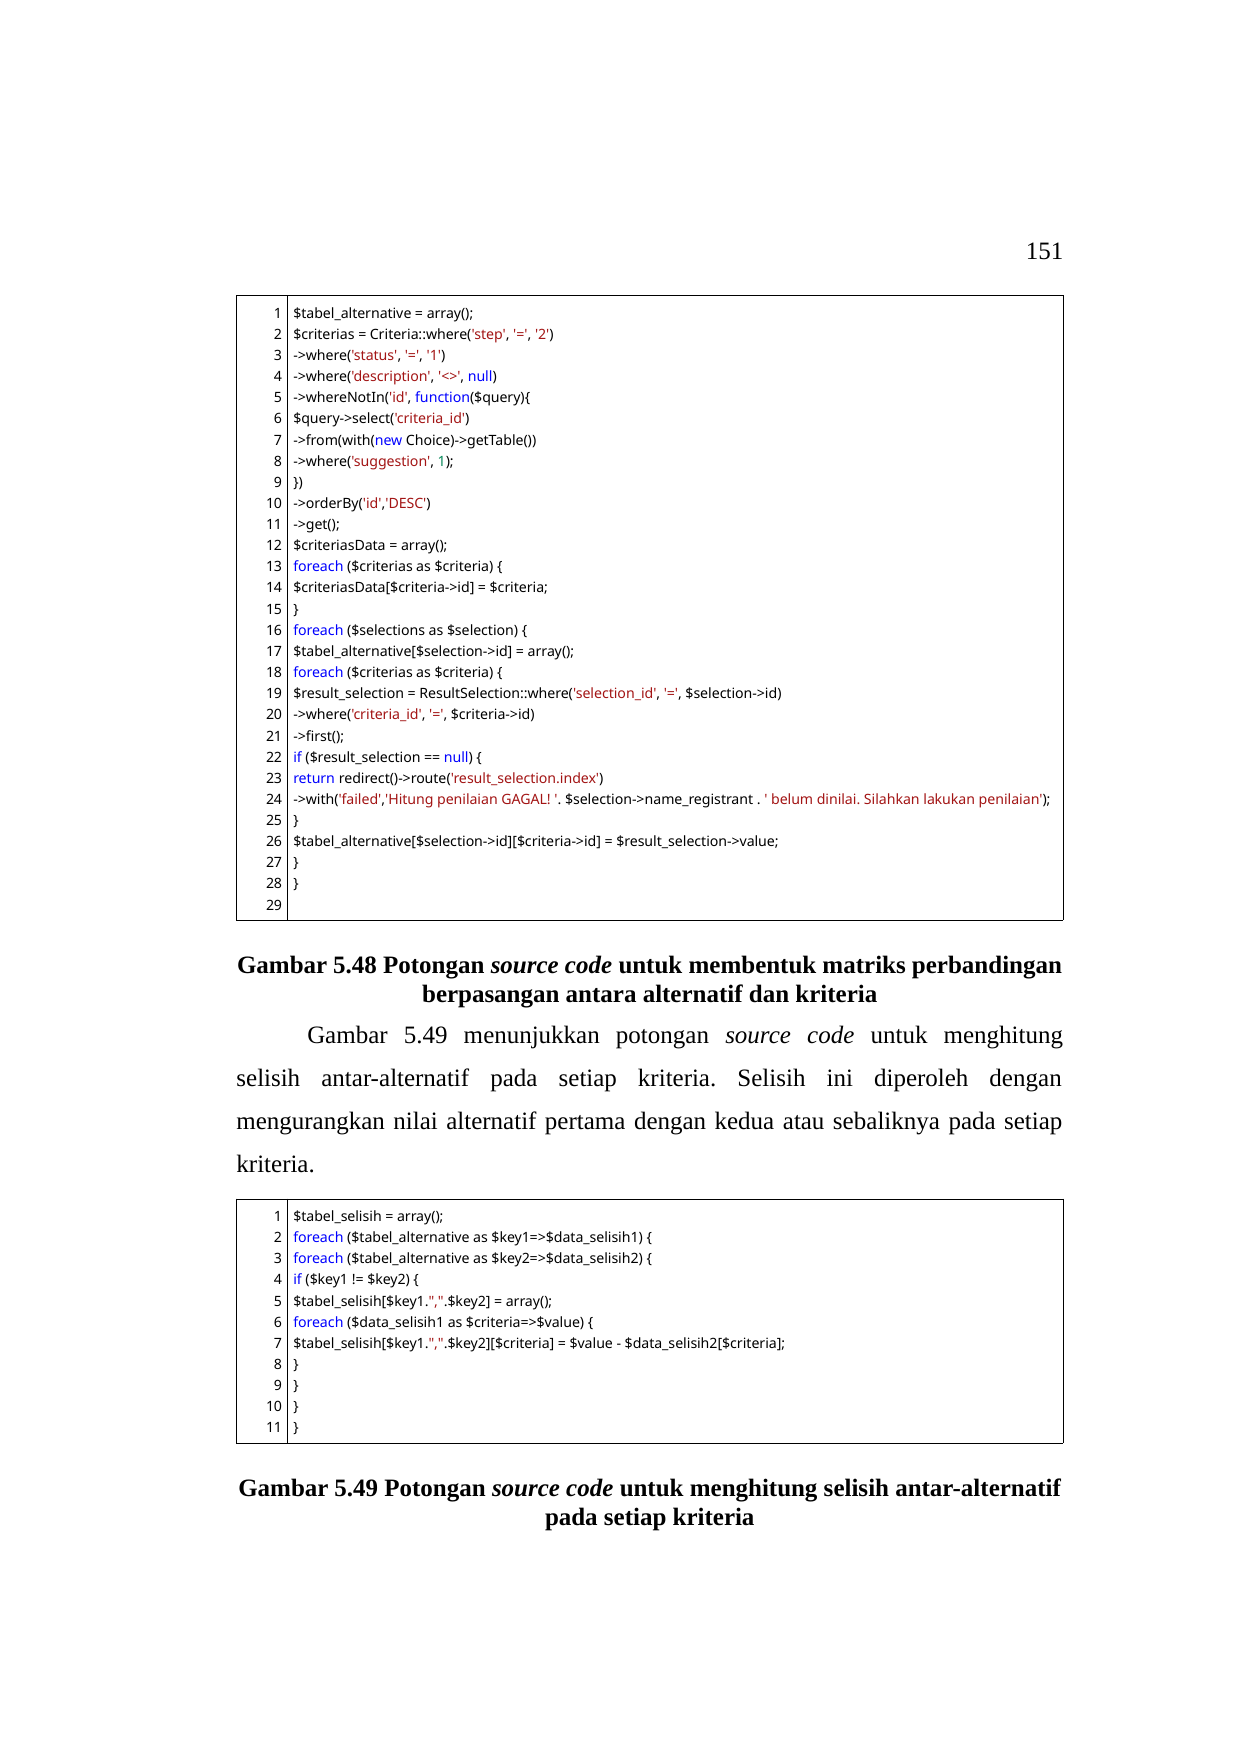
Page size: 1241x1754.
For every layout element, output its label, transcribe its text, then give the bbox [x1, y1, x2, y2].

text Gambar 5.49 menunjukkan potongan source code untuk menghitung selisih antar-alternatif pada setiap kriteria. Selisih ini diperoleh dengan mengurangkan nilai alternatif pertama dengan kedua atau sebaliknya pada setiap kriteria. [236, 1020, 1063, 1178]
table_header $tabel_selisih = array(); foreach ($tabel_alternative as $key1=>$data_selisih1) { foreach ($tabel_alternative as $key2=>$data_selisih2) { if ($key1 != $key2) { $tabel_selisih[$key1.",".$key2] = array(); foreach ($data_selisih1 as $criteria=>$value) { $tabel_selisih[$key1.",".$key2][$criteria] = $value - $data_selisih2[$criteria]; } } } } [288, 1200, 1063, 1443]
table_header 1 2 3 4 5 6 7 8 9 10 11 [237, 1200, 287, 1443]
text Gambar 5.49 Potongan source code untuk menghitung selisih antar-alternatif pada setiap kriteria [236, 1473, 1063, 1530]
text Gambar 5.48 Potongan source code untuk membentuk matriks perbandingan berpasangan antara alternatif dan kriteria [236, 950, 1063, 1008]
table_header 1 2 3 4 5 6 7 8 9 10 11 12 13 14 15 16 17 18 19 20 21 22 23 24 25 26 27 28 29 [237, 296, 287, 920]
table_header $tabel_alternative = array(); $criterias = Criteria::where('step', '=', '2') ->where('status', '=', '1') ->where('description', '<>', null) ->whereNotIn('id', function($query){ $query->select('criteria_id') ->from(with(new Choice)->getTable()) ->where('suggestion', 1); }) ->orderBy('id','DESC') ->get(); $criteriasData = array(); foreach ($criterias as $criteria) { $criteriasData[$criteria->id] = $criteria; } foreach ($selections as $selection) { $tabel_alternative[$selection->id] = array(); foreach ($criterias as $criteria) { $result_selection = ResultSelection::where('selection_id', '=', $selection->id) ->where('criteria_id', '=', $criteria->id) ->first(); if ($result_selection == null) { return redirect()->route('result_selection.index') ->with('failed','Hitung penilaian GAGAL! '. $selection->name_registrant . ' belum dinilai. Silahkan lakukan penilaian'); } $tabel_alternative[$selection->id][$criteria->id] = $result_selection->value; } } [288, 296, 1063, 920]
